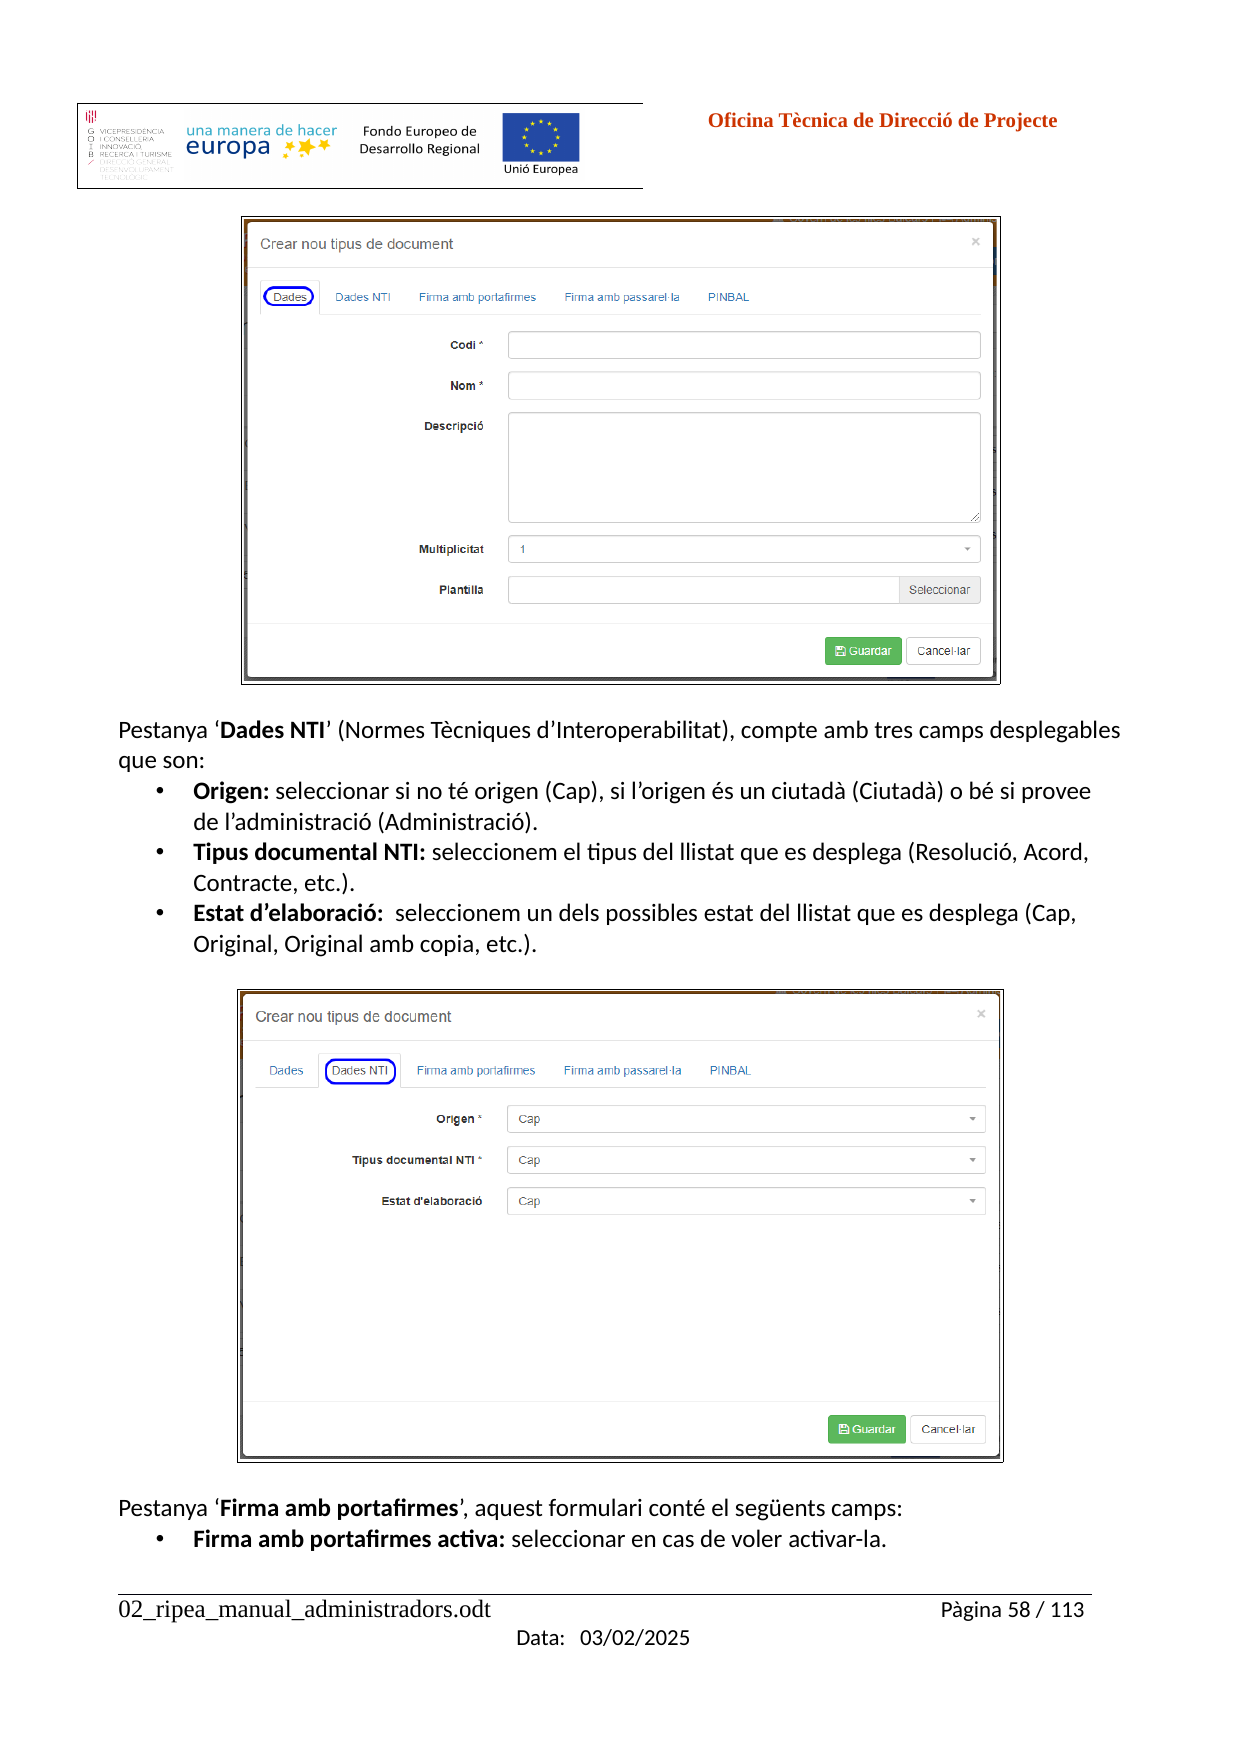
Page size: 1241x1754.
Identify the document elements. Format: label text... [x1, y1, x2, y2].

list Estat d’elaboració: seleccionem un dels possibles estat del llistat que es desplega (Cap, Original, Original amb copia, etc.). [156, 897, 1122, 958]
picture [240, 991, 1001, 1459]
list Firma amb portafirmes activa: seleccionar en cas de voler activar-la. [156, 1523, 1122, 1553]
list Tipus documental NTI: seleccionem el tipus del llistat que es desplega (Resolució, Acord, Contracte, etc.). [156, 836, 1122, 897]
picture [184, 108, 585, 182]
text Pestanya ‘Dades NTI’ (Normes Tècniques d’Interoperabilitat), compte amb tres camps desplegables que son: [118, 714, 1122, 775]
list Origen: seleccionar si no té origen (Cap), si l’origen és un ciutadà (Ciutadà) o bé si provee de l’administració (Administració). [156, 775, 1122, 836]
text Pestanya ‘Firma amb portafirmes’, aquest formulari conté el següents camps: [118, 1492, 1122, 1523]
picture [82, 108, 178, 182]
picture [243, 219, 997, 681]
